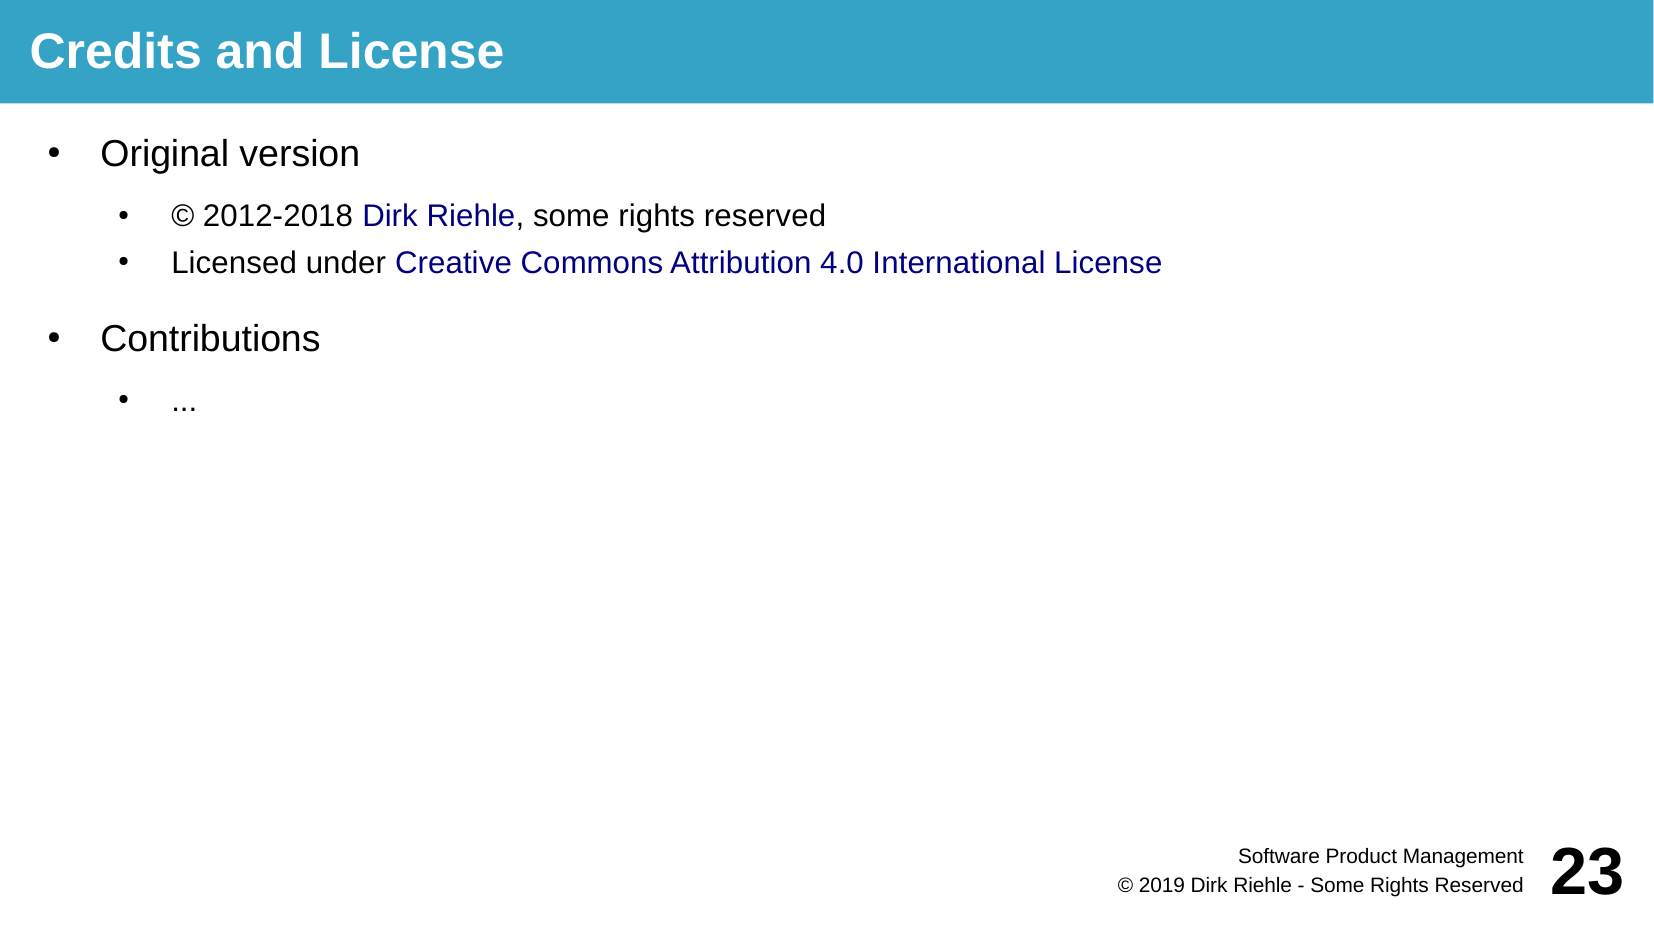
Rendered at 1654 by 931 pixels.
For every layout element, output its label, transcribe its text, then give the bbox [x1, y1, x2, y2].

list Original version © 2012-2018 Dirk Riehle, some rights reserved Licensed under Creative Commons Attribution 4.0 International License Contributions ... [29, 132, 1625, 798]
title Credits and License [0, 0, 1654, 104]
